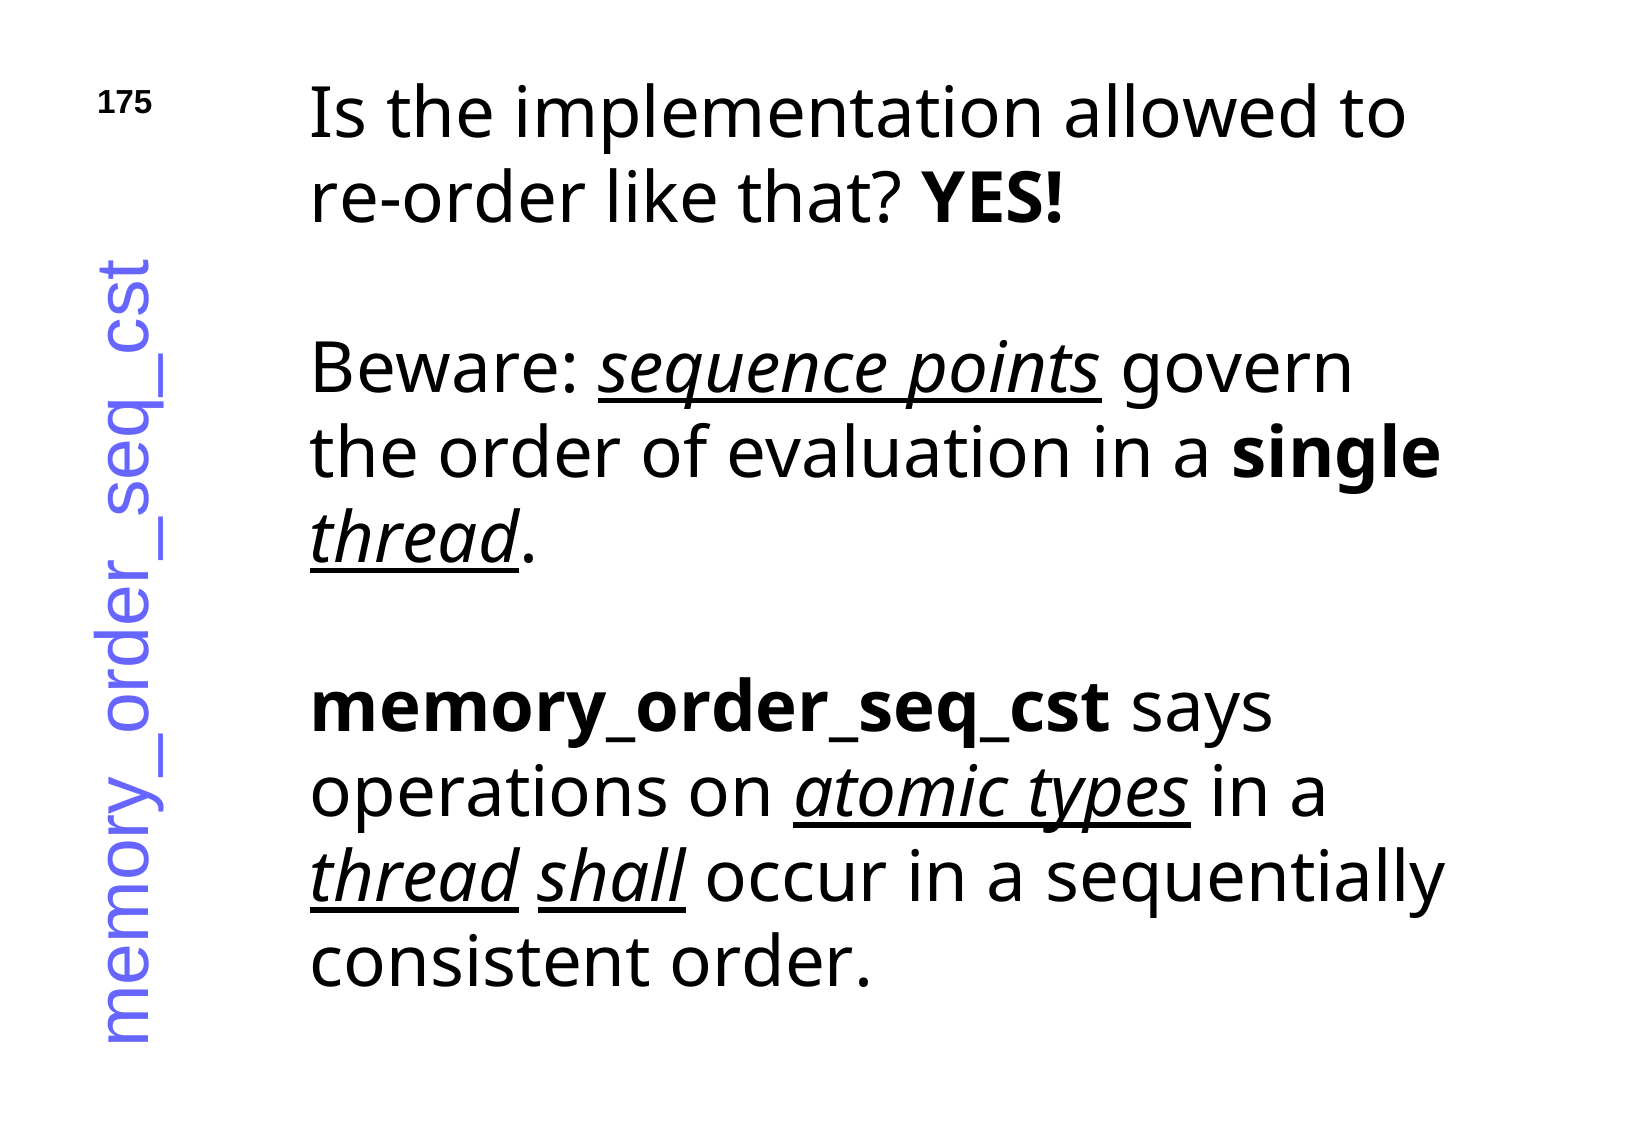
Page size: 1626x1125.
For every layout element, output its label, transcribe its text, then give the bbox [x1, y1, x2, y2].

text_box Is the implementation allowed to re-order like that? YES! Beware: sequence points govern the order of evaluation in a single thread. memory_order_seq_cst says operations on atomic types in a thread shall occur in a sequentially consistent order. [295, 58, 1477, 1009]
title memory_order_seq_cst [21, 29, 217, 1063]
